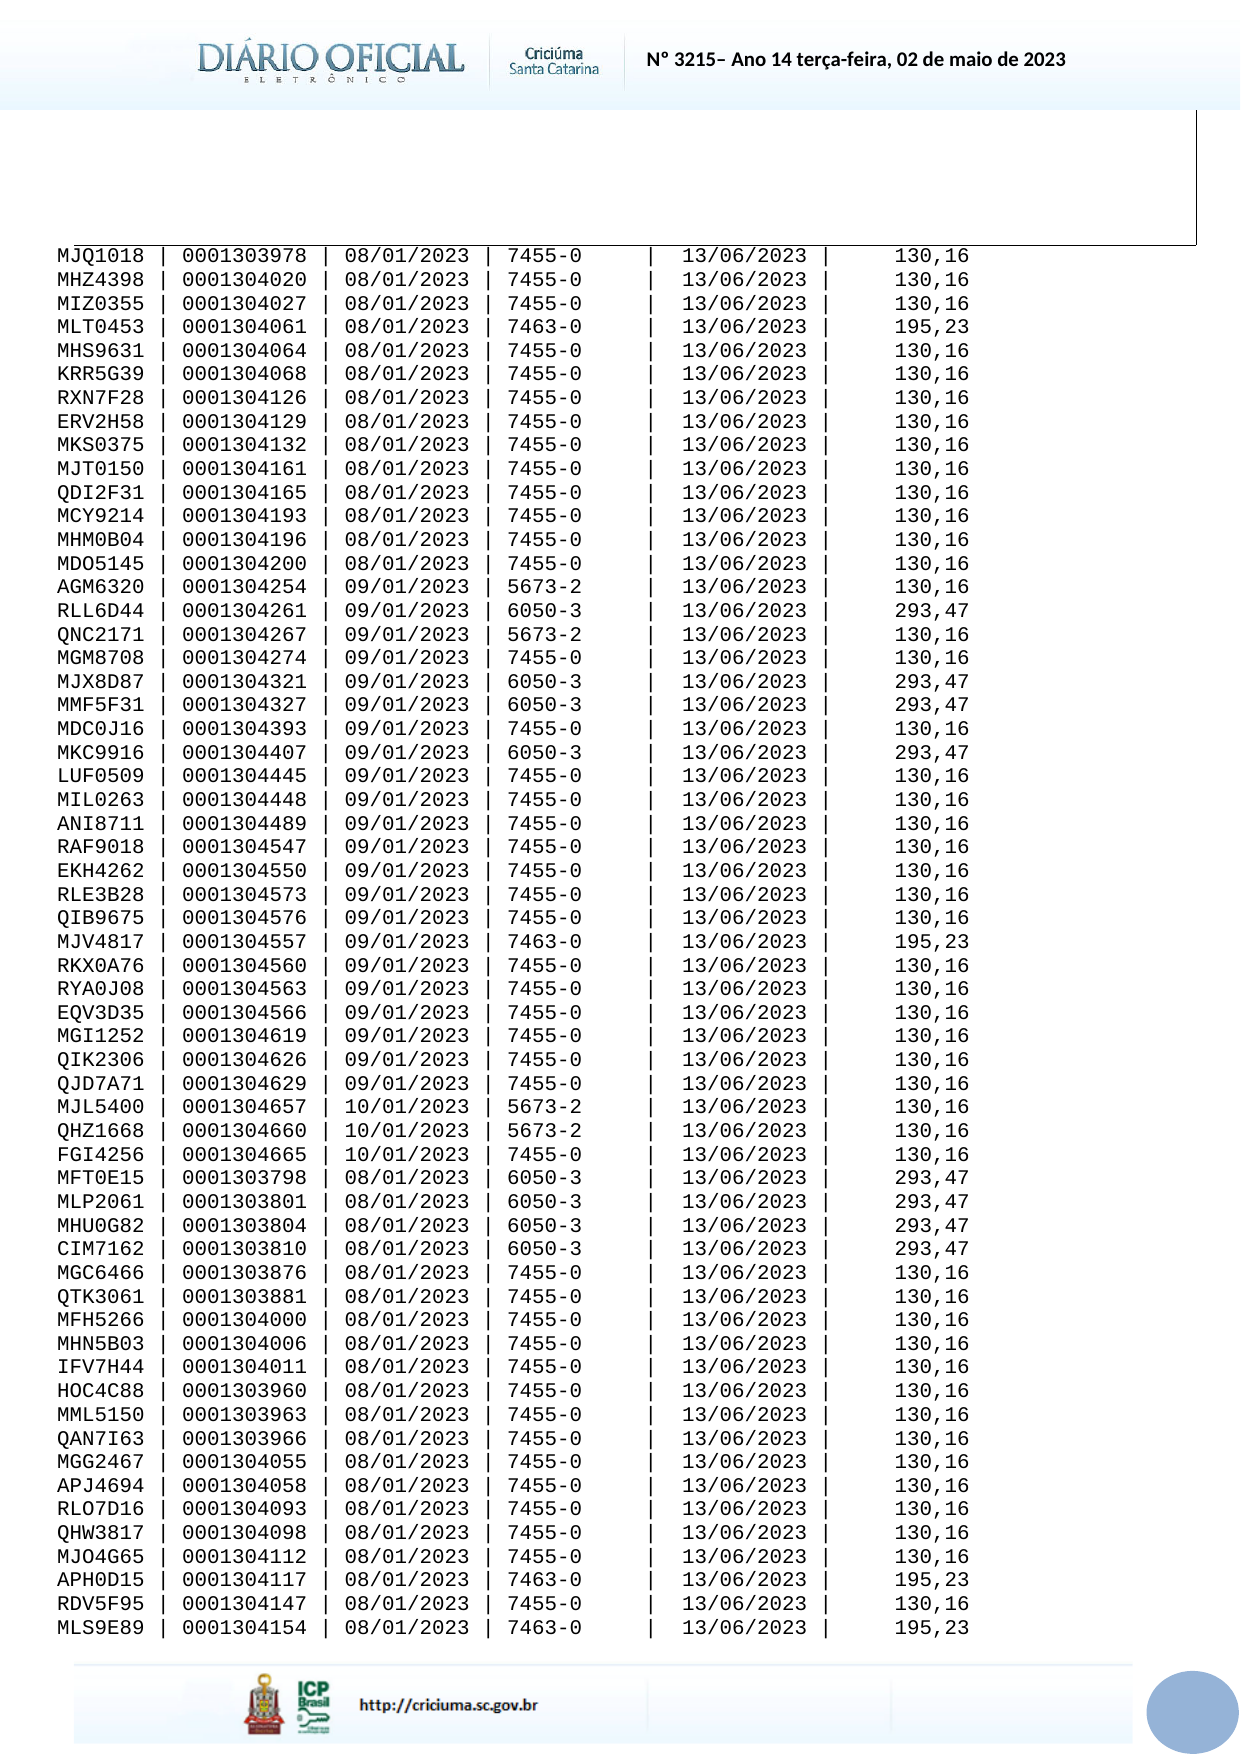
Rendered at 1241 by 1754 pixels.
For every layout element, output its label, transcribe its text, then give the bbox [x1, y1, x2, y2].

text RLO7D16 | 0001304093 | 08/01/2023 | 7455-0 | 13/06/2023 | 130,16 [44, 1498, 1196, 1522]
text MML5150 | 0001303963 | 08/01/2023 | 7455-0 | 13/06/2023 | 130,16 [44, 1404, 1196, 1427]
text HOC4C88 | 0001303960 | 08/01/2023 | 7455-0 | 13/06/2023 | 130,16 [44, 1380, 1196, 1404]
text MJT0150 | 0001304161 | 08/01/2023 | 7455-0 | 13/06/2023 | 130,16 [44, 458, 1196, 482]
text RLE3B28 | 0001304573 | 09/01/2023 | 7455-0 | 13/06/2023 | 130,16 [44, 884, 1196, 907]
text QDI2F31 | 0001304165 | 08/01/2023 | 7455-0 | 13/06/2023 | 130,16 [44, 482, 1196, 505]
text RAF9018 | 0001304547 | 09/01/2023 | 7455-0 | 13/06/2023 | 130,16 [44, 836, 1196, 860]
text MFH5266 | 0001304000 | 08/01/2023 | 7455-0 | 13/06/2023 | 130,16 [44, 1309, 1196, 1333]
text CIM7162 | 0001303810 | 08/01/2023 | 6050-3 | 13/06/2023 | 293,47 [44, 1238, 1196, 1262]
text MDO5145 | 0001304200 | 08/01/2023 | 7455-0 | 13/06/2023 | 130,16 [44, 553, 1196, 576]
text QIB9675 | 0001304576 | 09/01/2023 | 7455-0 | 13/06/2023 | 130,16 [44, 907, 1196, 931]
text QHZ1668 | 0001304660 | 10/01/2023 | 5673-2 | 13/06/2023 | 130,16 [44, 1120, 1196, 1144]
text ERV2H58 | 0001304129 | 08/01/2023 | 7455-0 | 13/06/2023 | 130,16 [44, 411, 1196, 434]
text KRR5G39 | 0001304068 | 08/01/2023 | 7455-0 | 13/06/2023 | 130,16 [44, 363, 1196, 387]
text MIZ0355 | 0001304027 | 08/01/2023 | 7455-0 | 13/06/2023 | 130,16 [44, 292, 1196, 316]
text FGI4256 | 0001304665 | 10/01/2023 | 7455-0 | 13/06/2023 | 130,16 [44, 1144, 1196, 1167]
text MMF5F31 | 0001304327 | 09/01/2023 | 6050-3 | 13/06/2023 | 293,47 [44, 694, 1196, 718]
text MJL5400 | 0001304657 | 10/01/2023 | 5673-2 | 13/06/2023 | 130,16 [44, 1096, 1196, 1120]
text MIL0263 | 0001304448 | 09/01/2023 | 7455-0 | 13/06/2023 | 130,16 [44, 789, 1196, 813]
text MLP2061 | 0001303801 | 08/01/2023 | 6050-3 | 13/06/2023 | 293,47 [44, 1191, 1196, 1215]
text APJ4694 | 0001304058 | 08/01/2023 | 7455-0 | 13/06/2023 | 130,16 [44, 1475, 1196, 1498]
text RLL6D44 | 0001304261 | 09/01/2023 | 6050-3 | 13/06/2023 | 293,47 [44, 600, 1196, 623]
text APH0D15 | 0001304117 | 08/01/2023 | 7463-0 | 13/06/2023 | 195,23 [44, 1569, 1196, 1593]
text MKC9916 | 0001304407 | 09/01/2023 | 6050-3 | 13/06/2023 | 293,47 [44, 742, 1196, 765]
text RKX0A76 | 0001304560 | 09/01/2023 | 7455-0 | 13/06/2023 | 130,16 [44, 954, 1196, 978]
text MHU0G82 | 0001303804 | 08/01/2023 | 6050-3 | 13/06/2023 | 293,47 [44, 1215, 1196, 1238]
text MCY9214 | 0001304193 | 08/01/2023 | 7455-0 | 13/06/2023 | 130,16 [44, 505, 1196, 529]
text RXN7F28 | 0001304126 | 08/01/2023 | 7455-0 | 13/06/2023 | 130,16 [44, 387, 1196, 411]
text MJX8D87 | 0001304321 | 09/01/2023 | 6050-3 | 13/06/2023 | 293,47 [44, 671, 1196, 694]
text QTK3061 | 0001303881 | 08/01/2023 | 7455-0 | 13/06/2023 | 130,16 [44, 1286, 1196, 1309]
text MKS0375 | 0001304132 | 08/01/2023 | 7455-0 | 13/06/2023 | 130,16 [44, 434, 1196, 458]
text MHZ4398 | 0001304020 | 08/01/2023 | 7455-0 | 13/06/2023 | 130,16 [44, 269, 1196, 292]
text MLT0453 | 0001304061 | 08/01/2023 | 7463-0 | 13/06/2023 | 195,23 [44, 316, 1196, 340]
text QHW3817 | 0001304098 | 08/01/2023 | 7455-0 | 13/06/2023 | 130,16 [44, 1522, 1196, 1546]
text QJD7A71 | 0001304629 | 09/01/2023 | 7455-0 | 13/06/2023 | 130,16 [44, 1073, 1196, 1096]
text MLS9E89 | 0001304154 | 08/01/2023 | 7463-0 | 13/06/2023 | 195,23 [44, 1617, 1196, 1640]
text MHN5B03 | 0001304006 | 08/01/2023 | 7455-0 | 13/06/2023 | 130,16 [44, 1333, 1196, 1357]
text ANI8711 | 0001304489 | 09/01/2023 | 7455-0 | 13/06/2023 | 130,16 [44, 813, 1196, 836]
text MGC6466 | 0001303876 | 08/01/2023 | 7455-0 | 13/06/2023 | 130,16 [44, 1262, 1196, 1286]
text QNC2171 | 0001304267 | 09/01/2023 | 5673-2 | 13/06/2023 | 130,16 [44, 623, 1196, 647]
text MJQ1018 | 0001303978 | 08/01/2023 | 7455-0 | 13/06/2023 | 130,16 [44, 245, 1196, 269]
text MGM8708 | 0001304274 | 09/01/2023 | 7455-0 | 13/06/2023 | 130,16 [44, 647, 1196, 671]
text MHM0B04 | 0001304196 | 08/01/2023 | 7455-0 | 13/06/2023 | 130,16 [44, 529, 1196, 553]
text LUF0509 | 0001304445 | 09/01/2023 | 7455-0 | 13/06/2023 | 130,16 [44, 765, 1196, 789]
text RYA0J08 | 0001304563 | 09/01/2023 | 7455-0 | 13/06/2023 | 130,16 [44, 978, 1196, 1002]
text MDC0J16 | 0001304393 | 09/01/2023 | 7455-0 | 13/06/2023 | 130,16 [44, 718, 1196, 742]
text MJV4817 | 0001304557 | 09/01/2023 | 7463-0 | 13/06/2023 | 195,23 [44, 931, 1196, 954]
text QIK2306 | 0001304626 | 09/01/2023 | 7455-0 | 13/06/2023 | 130,16 [44, 1049, 1196, 1073]
text EQV3D35 | 0001304566 | 09/01/2023 | 7455-0 | 13/06/2023 | 130,16 [44, 1002, 1196, 1026]
text EKH4262 | 0001304550 | 09/01/2023 | 7455-0 | 13/06/2023 | 130,16 [44, 860, 1196, 884]
text AGM6320 | 0001304254 | 09/01/2023 | 5673-2 | 13/06/2023 | 130,16 [44, 576, 1196, 600]
text MHS9631 | 0001304064 | 08/01/2023 | 7455-0 | 13/06/2023 | 130,16 [44, 340, 1196, 363]
text IFV7H44 | 0001304011 | 08/01/2023 | 7455-0 | 13/06/2023 | 130,16 [44, 1357, 1196, 1380]
text MGI1252 | 0001304619 | 09/01/2023 | 7455-0 | 13/06/2023 | 130,16 [44, 1026, 1196, 1049]
text MGG2467 | 0001304055 | 08/01/2023 | 7455-0 | 13/06/2023 | 130,16 [44, 1451, 1196, 1475]
text QAN7I63 | 0001303966 | 08/01/2023 | 7455-0 | 13/06/2023 | 130,16 [44, 1427, 1196, 1451]
text MFT0E15 | 0001303798 | 08/01/2023 | 6050-3 | 13/06/2023 | 293,47 [44, 1167, 1196, 1191]
text MJO4G65 | 0001304112 | 08/01/2023 | 7455-0 | 13/06/2023 | 130,16 [44, 1546, 1196, 1569]
text RDV5F95 | 0001304147 | 08/01/2023 | 7455-0 | 13/06/2023 | 130,16 [44, 1593, 1196, 1617]
